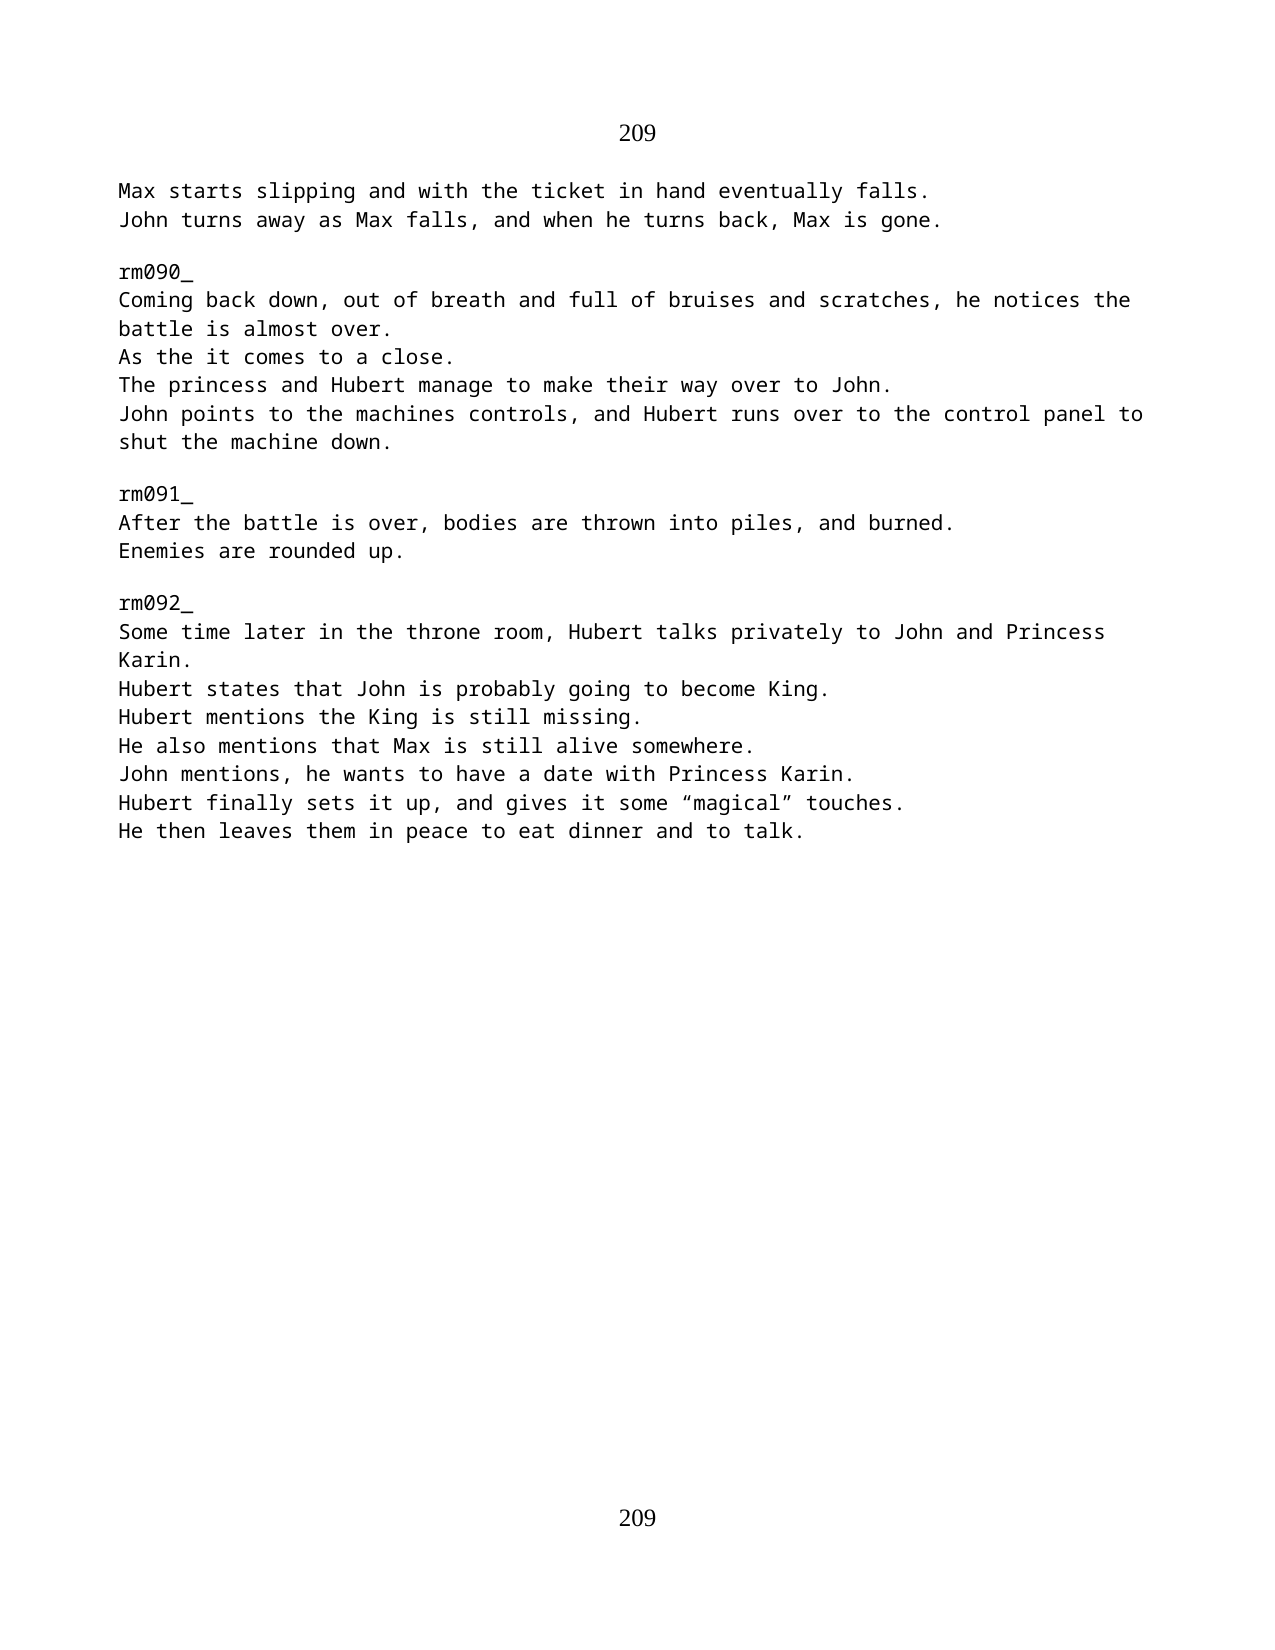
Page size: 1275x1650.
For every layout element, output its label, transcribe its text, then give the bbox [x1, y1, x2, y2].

text Some time later in the throne room, Hubert talks privately to John and Princess Karin. [118, 617, 1157, 674]
text John mentions, he wants to have a date with Princess Karin. [118, 759, 1157, 788]
text John points to the machines controls, and Hubert runs over to the control panel to shut the machine down. [118, 399, 1157, 456]
text rm090_ [118, 257, 1157, 285]
text He also mentions that Max is still alive somewhere. [118, 731, 1157, 759]
text After the battle is over, bodies are thrown into piles, and burned. [118, 508, 1157, 536]
text rm091_ [118, 479, 1157, 508]
text Enemies are rounded up. [118, 536, 1157, 565]
text Hubert mentions the King is still missing. [118, 702, 1157, 731]
text John turns away as Max falls, and when he turns back, Max is gone. [118, 205, 1157, 233]
text rm092_ [118, 588, 1157, 617]
text Coming back down, out of breath and full of bruises and scratches, he notices the battle is almost over. [118, 285, 1157, 342]
text The princess and Hubert manage to make their way over to John. [118, 371, 1157, 399]
text Hubert finally sets it up, and gives it some “magical” touches. [118, 788, 1157, 816]
text As the it comes to a close. [118, 342, 1157, 371]
text Hubert states that John is probably going to become King. [118, 674, 1157, 702]
text Max starts slipping and with the ticket in hand eventually falls. [118, 176, 1157, 205]
text He then leaves them in peace to eat dinner and to talk. [118, 816, 1157, 844]
